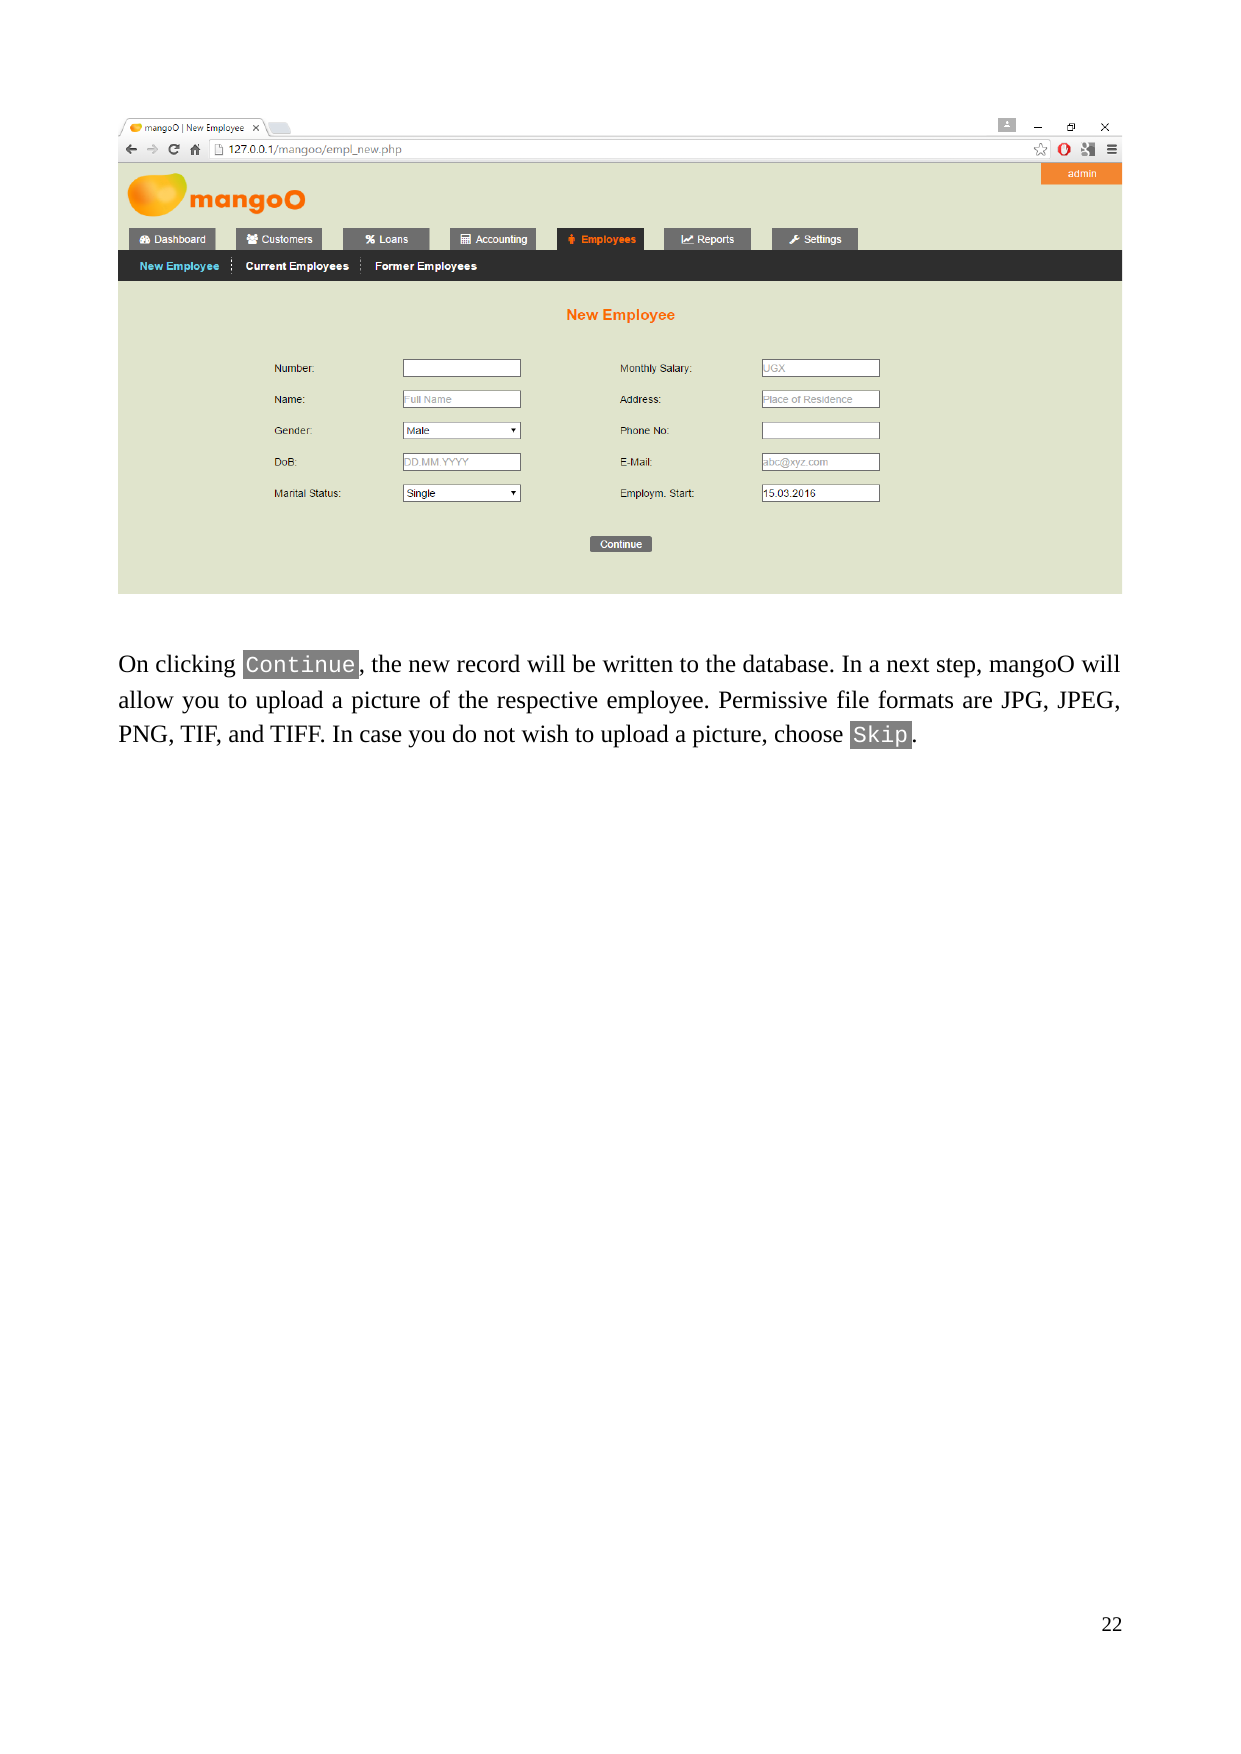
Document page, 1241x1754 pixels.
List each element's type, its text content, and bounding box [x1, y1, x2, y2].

text On clicking Continue, the new record will be written to the database. In a next step, mangoO will allow you to upload a picture of the respective employee. Permissive file formats are JPG, JPEG, PNG, TIF, and TIFF. In case you do not wish to upload a picture, choose Skip. [118, 649, 1122, 749]
picture [118, 118, 1123, 594]
